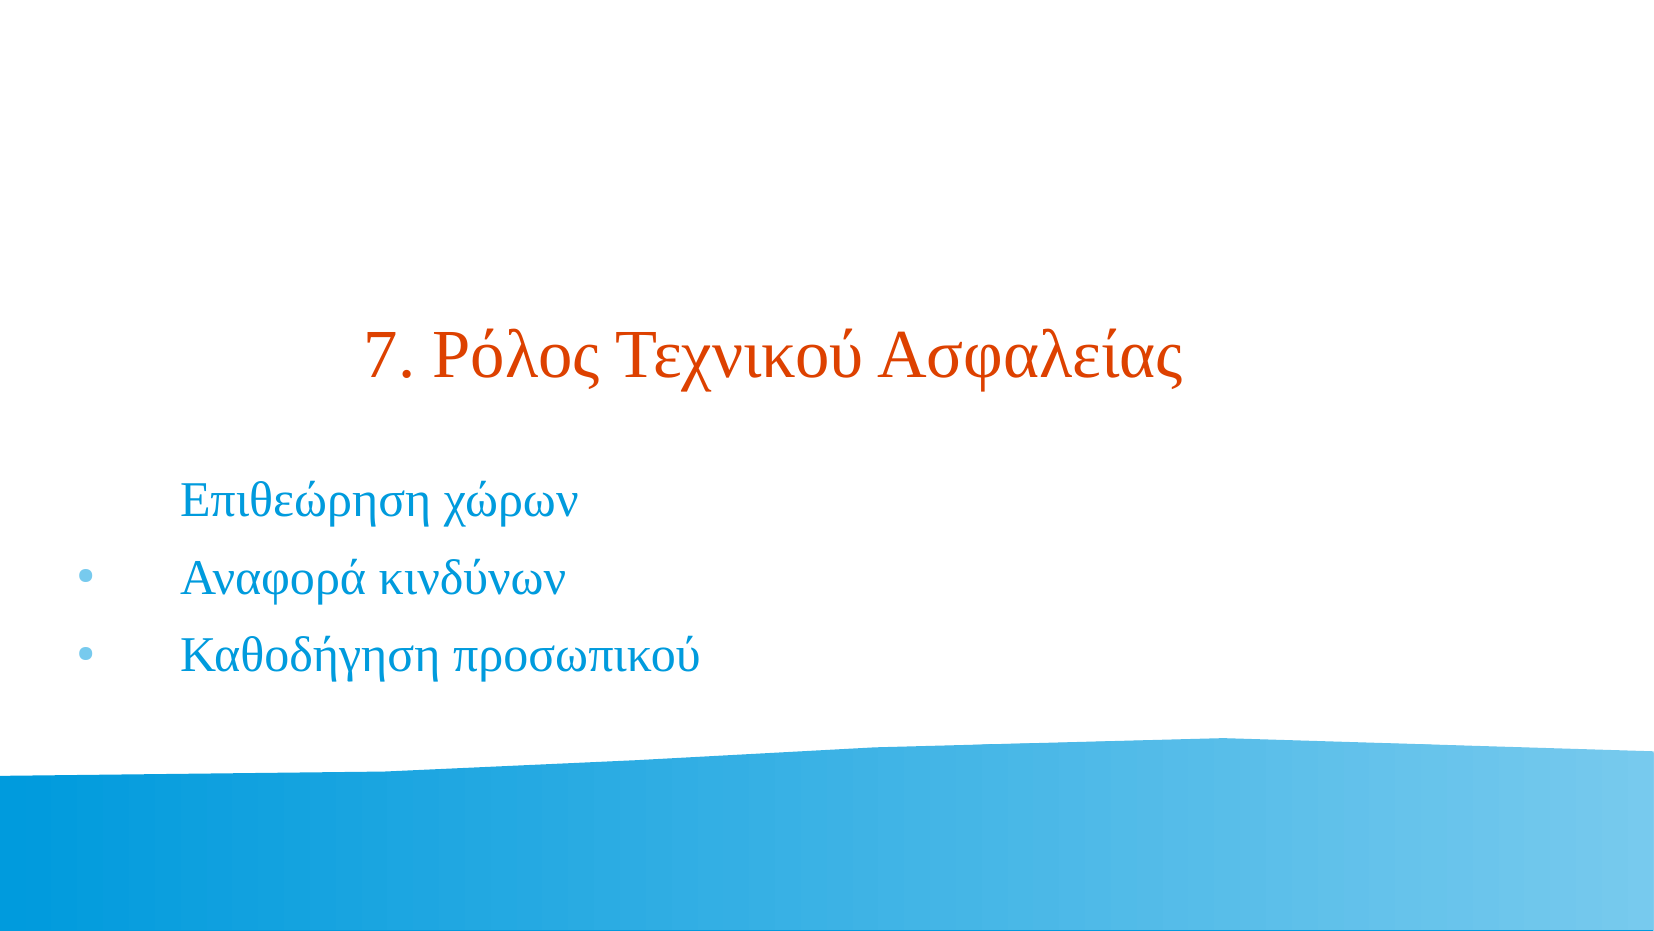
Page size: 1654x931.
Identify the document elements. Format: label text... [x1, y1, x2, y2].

list Επιθεώρηση χώρων Αναφορά κινδύνων Καθοδήγηση προσωπικού [59, 472, 1595, 739]
title 7. Ρόλος Τεχνικού Ασφαλείας [0, 265, 1477, 443]
